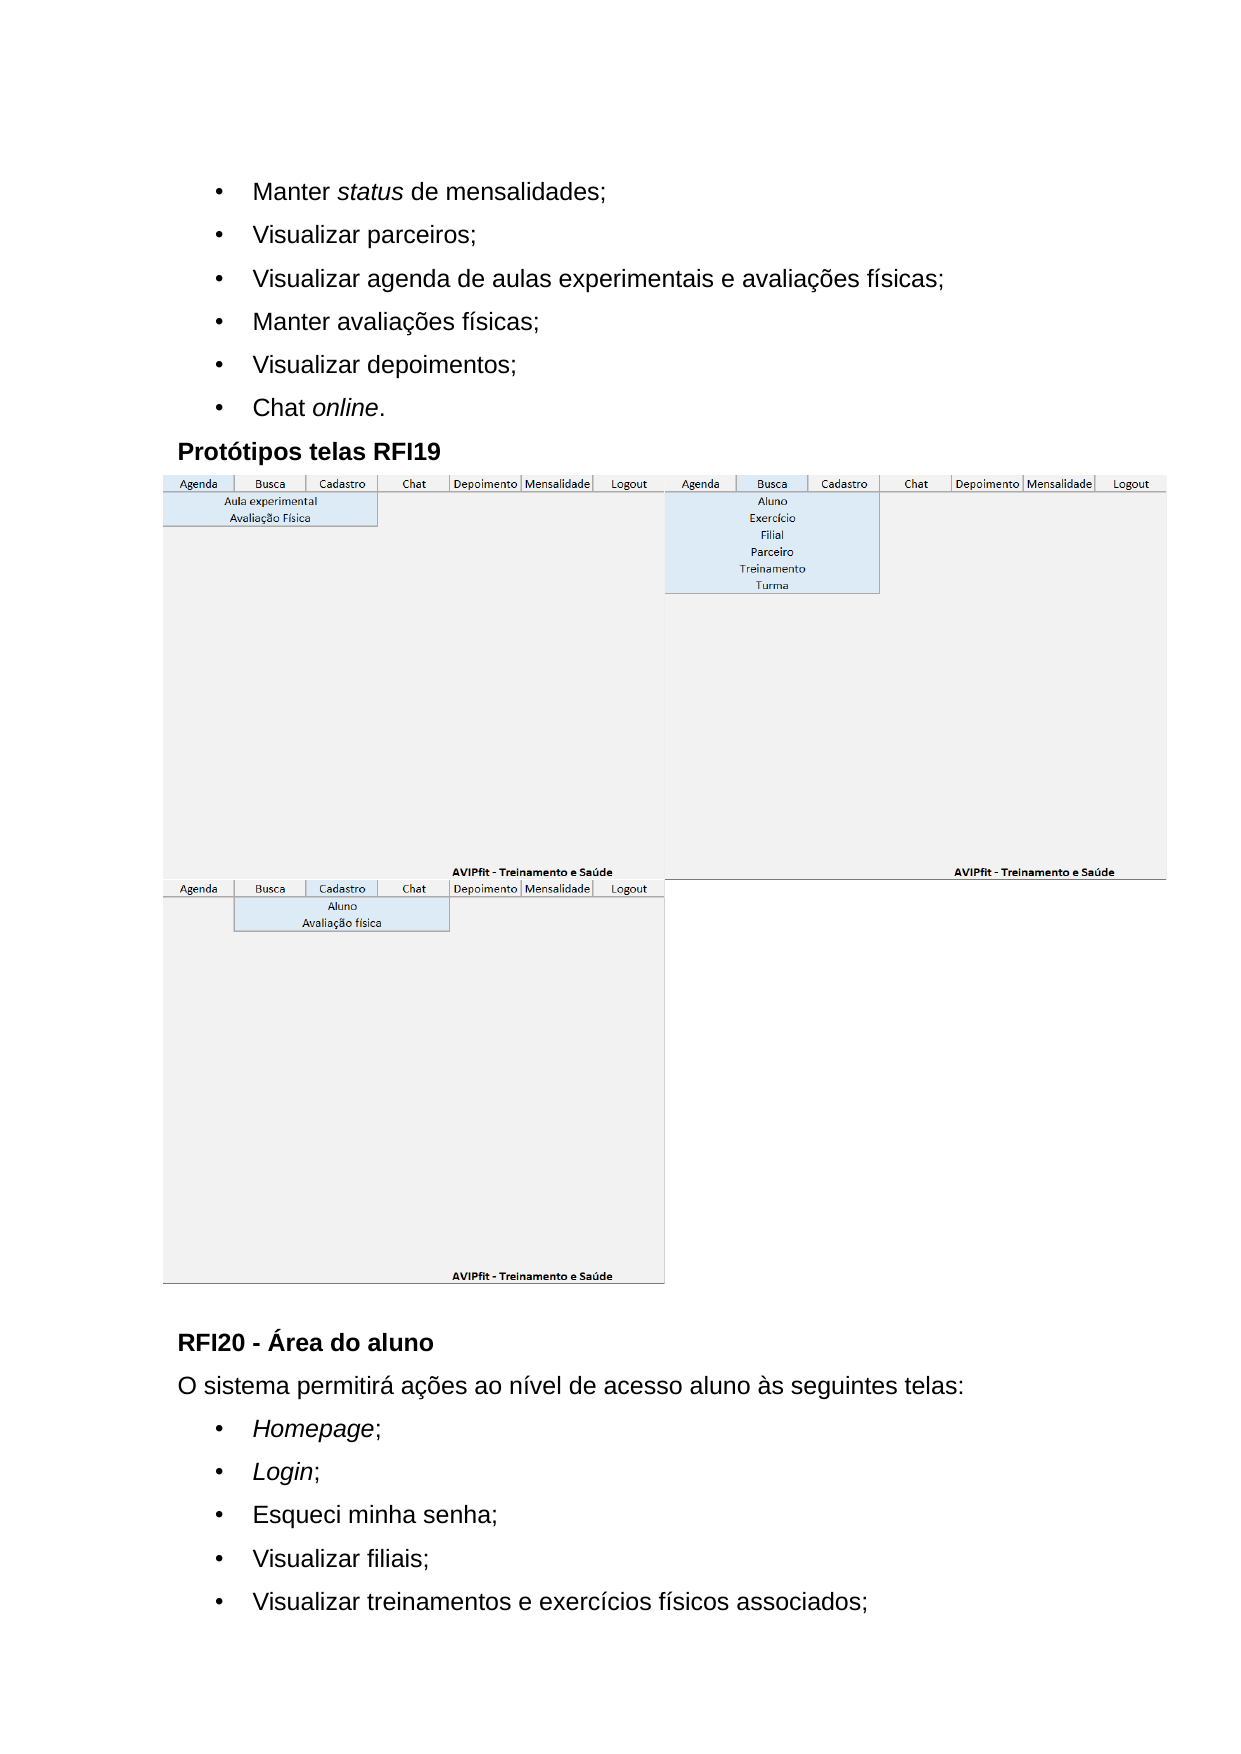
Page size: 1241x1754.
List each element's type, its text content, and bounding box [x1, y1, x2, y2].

list Manter avaliações físicas; [215, 307, 1122, 336]
list Homepage; [215, 1414, 1122, 1443]
list Visualizar depoimentos; [215, 350, 1122, 379]
text RFI20 - Área do aluno [177, 1328, 1122, 1357]
list Esqueci minha senha; [215, 1501, 1122, 1529]
list Visualizar filiais; [215, 1544, 1122, 1573]
list Visualizar agenda de aulas experimentais e avaliações físicas; [215, 264, 1122, 292]
list Visualizar treinamentos e exercícios físicos associados; [215, 1587, 1122, 1616]
list Login; [215, 1457, 1122, 1486]
list Manter status de mensalidades; [215, 177, 1122, 206]
list Chat online. [215, 393, 1122, 422]
text O sistema permitirá ações ao nível de acesso aluno às seguintes telas: [177, 1371, 1122, 1400]
text Protótipos telas RFI19 [177, 437, 1122, 465]
list Visualizar parceiros; [215, 220, 1122, 249]
picture [162, 475, 1167, 1284]
